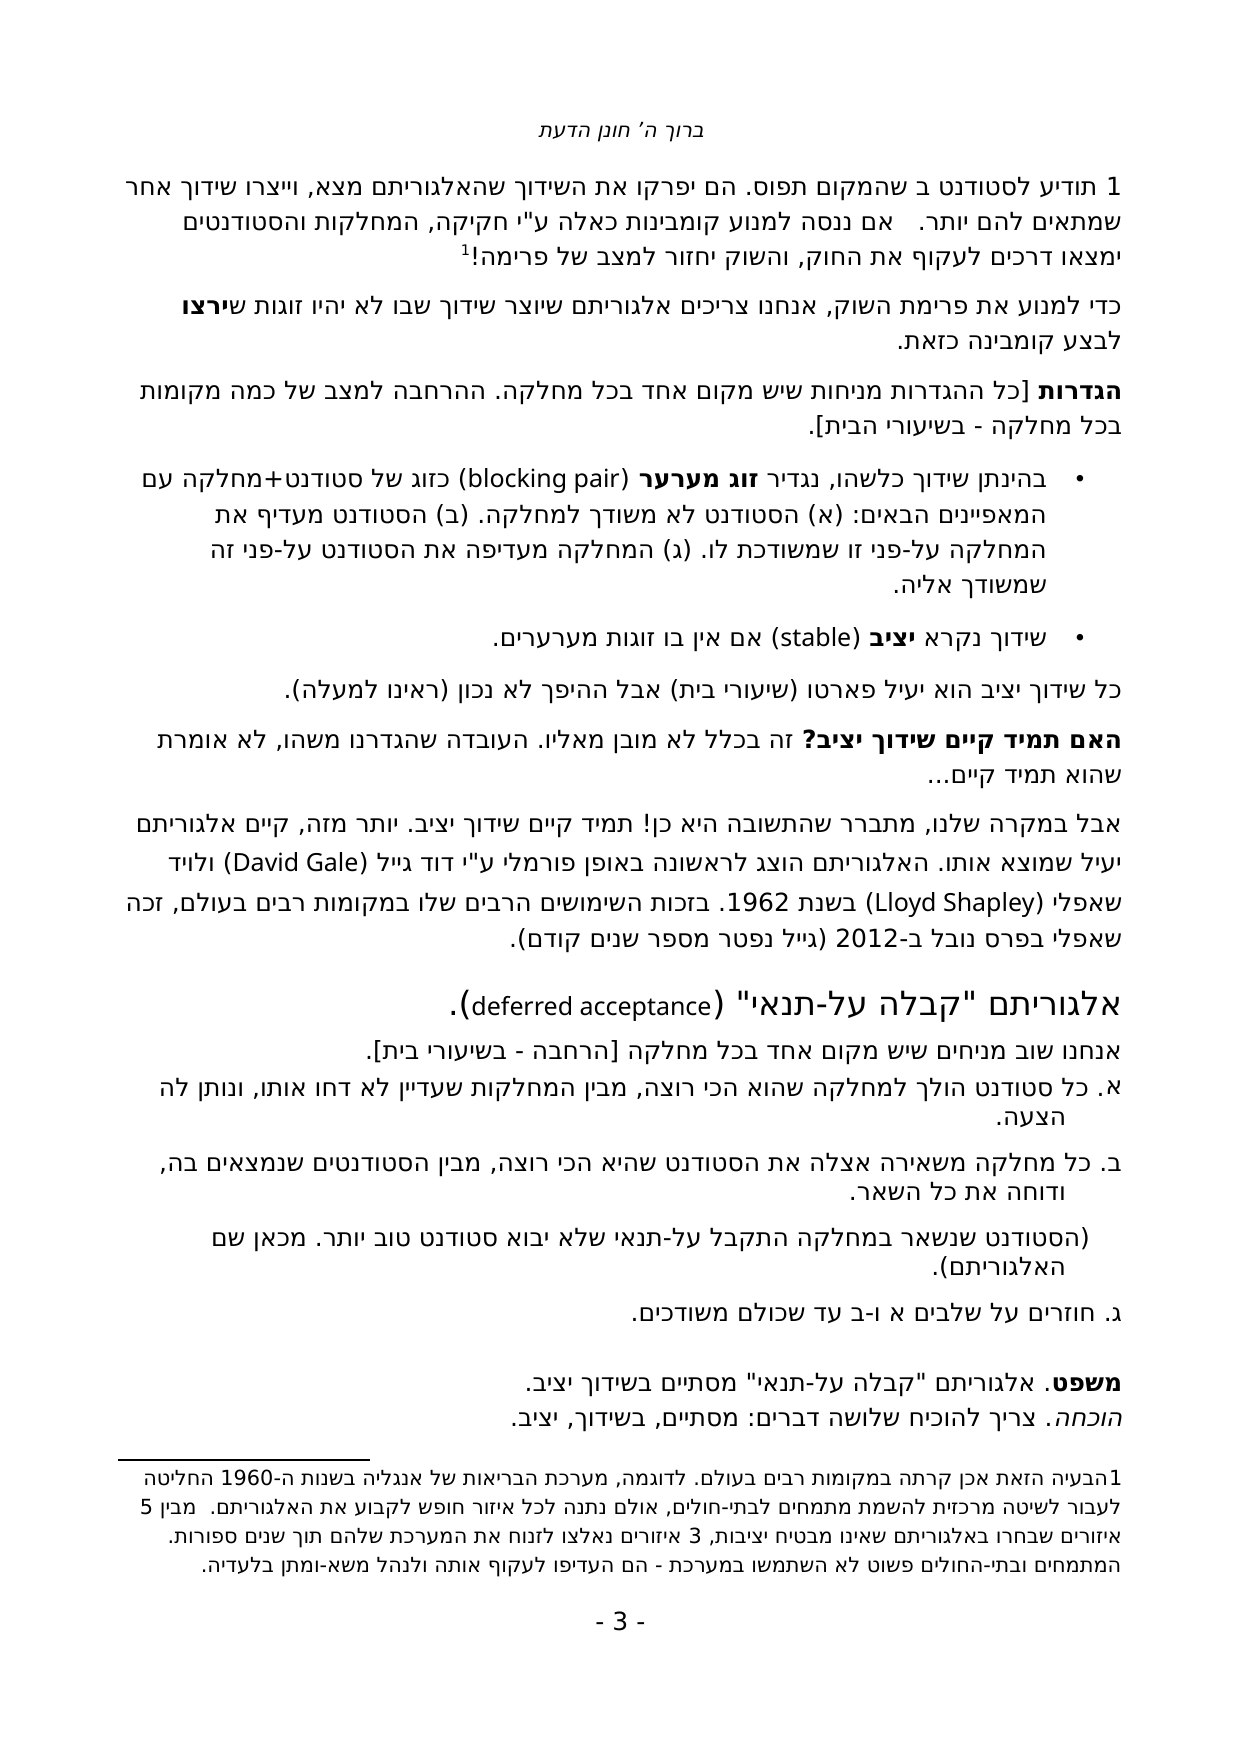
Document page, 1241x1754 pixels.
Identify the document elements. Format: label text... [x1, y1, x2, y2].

text משפט. אלגוריתם "קבלה על-תנאי" מסתיים בשידוך יציב. [118, 1368, 1122, 1398]
text הגדרות [כל ההגדרות מניחות שיש מקום אחד בכל מחלקה. ההרחבה למצב של כמה מקומות בכל מחלקה - בשיעורי הבית]. [118, 376, 1122, 440]
text הוכחה. צריך להוכיח שלושה דברים: מסתיים, בשידוך, יציב. [118, 1403, 1122, 1433]
text אבל במקרה שלנו, מתברר שהתשובה היא כן! תמיד קיים שידוך יציב. יותר מזה, קיים אלגוריתם יעיל שמוצא אותו. האלגוריתם הוצג לראשונה באופן פורמלי ע"י דוד גייל (David Gale) ולויד שאפלי (Lloyd Shapley) בשנת 1962. בזכות השימושים הרבים שלו במקומות רבים בעולם, זכה שאפלי בפרס נובל ב-2012 (גייל נפטר מספר שנים קודם). [118, 810, 1122, 954]
text ג. חוזרים על שלבים א ו-ב עד שכולם משודכים. [118, 1298, 1122, 1328]
list בהינתן שידוך כלשהו, נגדיר זוג מערער (blocking pair) כזוג של סטודנט+מחלקה עם המאפיינים הבאים: (א) הסטודנט לא משודך למחלקה. (ב) הסטודנט מעדיף את המחלקה על-פני זו שמשודכת לו. (ג) המחלקה מעדיפה את הסטודנט על-פני זה שמשודך אליה. [118, 461, 1084, 600]
text א. כל סטודנט הולך למחלקה שהוא הכי רוצה, מבין המחלקות שעדיין לא דחו אותו, ונותן לה הצעה. [118, 1071, 1122, 1132]
subtitle אלגוריתם "קבלה על-תנאי" (deferred acceptance). [118, 984, 1122, 1023]
text הבעיה הזאת אכן קרתה במקומות רבים בעולם. לדוגמה, מערכת הבריאות של אנגליה בשנות ה-1960 החליטה לעבור לשיטה מרכזית להשמת מתמחים לבתי-חולים, אולם נתנה לכל איזור חופש לקבוע את האלגוריתם. מבין 5 איזורים שבחרו באלגוריתם שאינו מבטיח יציבות, 3 איזורים נאלצו לזנוח את המערכת שלהם תוך שנים ספורות. המתמחים ובתי-החולים פשוט לא השתמשו במערכת - הם העדיפו לעקוף אותה ולנהל משא-ומתן בלעדיה. [118, 1466, 1122, 1577]
text כל שידוך יציב הוא יעיל פארטו (שיעורי בית) אבל ההיפך לא נכון (ראינו למעלה). [118, 676, 1122, 705]
text (הסטודנט שנשאר במחלקה התקבל על-תנאי שלא יבוא סטודנט טוב יותר. מכאן שם האלגוריתם). [118, 1223, 1122, 1282]
list שידוך נקרא יציב (stable) אם אין בו זוגות מערערים. [118, 620, 1084, 654]
text כדי למנוע את פרימת השוק, אנחנו צריכים אלגוריתם שיוצר שידוך שבו לא יהיו זוגות שירצו לבצע קומבינה כזאת. [118, 291, 1122, 356]
text האם תמיד קיים שידוך יציב? זה בכלל לא מובן מאליו. העובדה שהגדרנו משהו, לא אומרת שהוא תמיד קיים... [118, 725, 1122, 789]
text אנחנו שוב מניחים שיש מקום אחד בכל מחלקה [הרחבה - בשיעורי בית]. [118, 1036, 1122, 1065]
text 1 תודיע לסטודנט ב שהמקום תפוס. הם יפרקו את השידוך שהאלגוריתם מצא, וייצרו שידוך אחר שמתאים להם יותר. אם ננסה למנוע קומבינות כאלה ע"י חקיקה, המחלקות והסטודנטים ימצאו דרכים לעקוף את החוק, והשוק יחזור למצב של פרימה! [118, 172, 1122, 271]
text ב. כל מחלקה משאירה אצלה את הסטודנט שהיא הכי רוצה, מבין הסטודנטים שנמצאים בה, ודוחה את כל השאר. [118, 1148, 1122, 1207]
